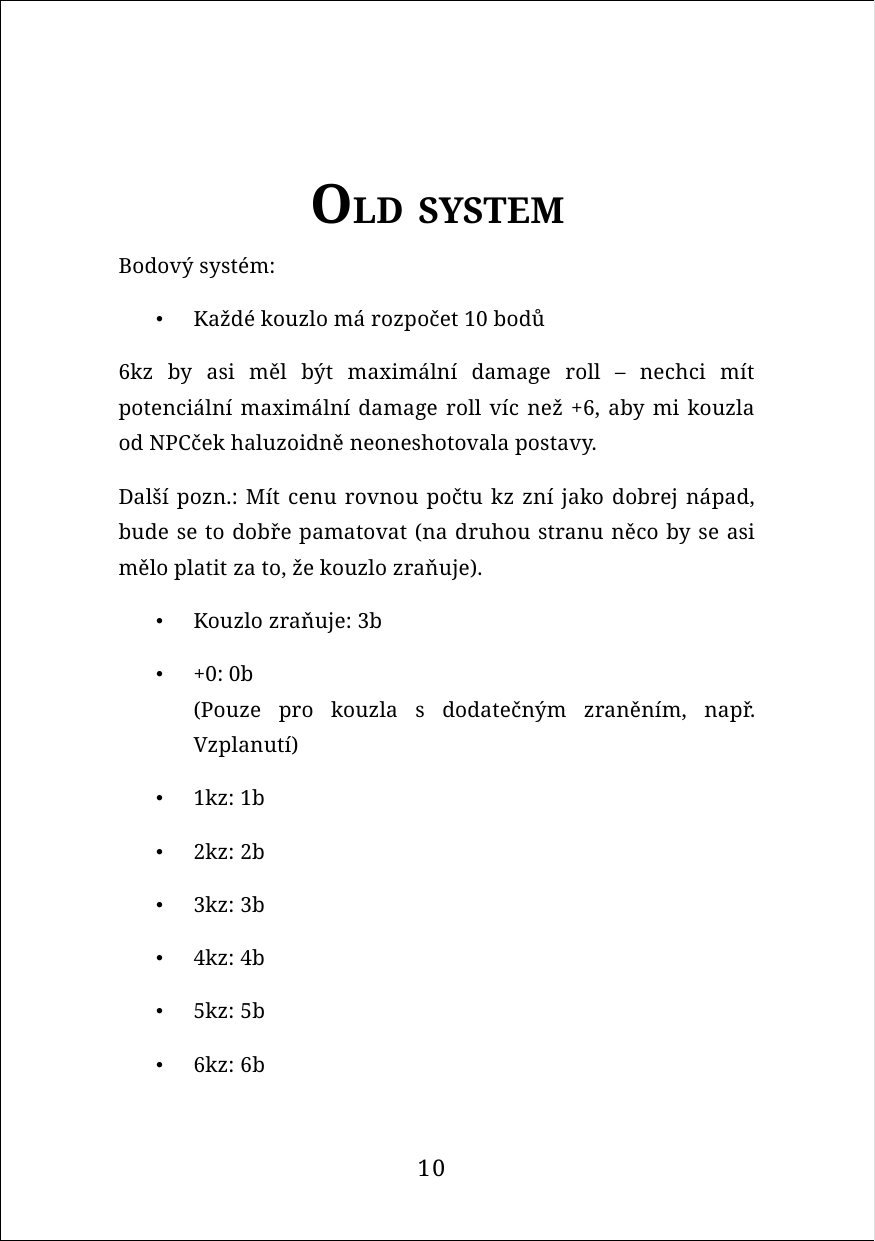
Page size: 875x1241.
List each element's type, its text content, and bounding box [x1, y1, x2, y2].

text Bodový systém: [118, 251, 756, 279]
list 3kz: 3b [156, 890, 756, 918]
list 4kz: 4b [156, 943, 756, 972]
text 6kz by asi měl být maximální damage roll – nechci mít potenciální maximální damage roll víc než +6, aby mi kouzla od NPCček haluzoidně neoneshotovala postavy. [118, 357, 756, 457]
text Další pozn.: Mít cenu rovnou počtu kz zní jako dobrej nápad, bude se to dobře pamatovat (na druhou stranu něco by se asi mělo platit za to, že kouzlo zraňuje). [118, 482, 756, 581]
list Každé kouzlo má rozpočet 10 bodů [156, 304, 756, 333]
list 6kz: 6b [156, 1050, 756, 1078]
list Kouzlo zraňuje: 3b [156, 606, 756, 634]
list 5kz: 5b [156, 996, 756, 1025]
list +0: 0b (Pouze pro kouzla s dodatečným zraněním, např. Vzplanutí) [156, 659, 756, 759]
list 1kz: 1b [156, 783, 756, 812]
subtitle Old system [118, 166, 756, 239]
list 2kz: 2b [156, 837, 756, 865]
